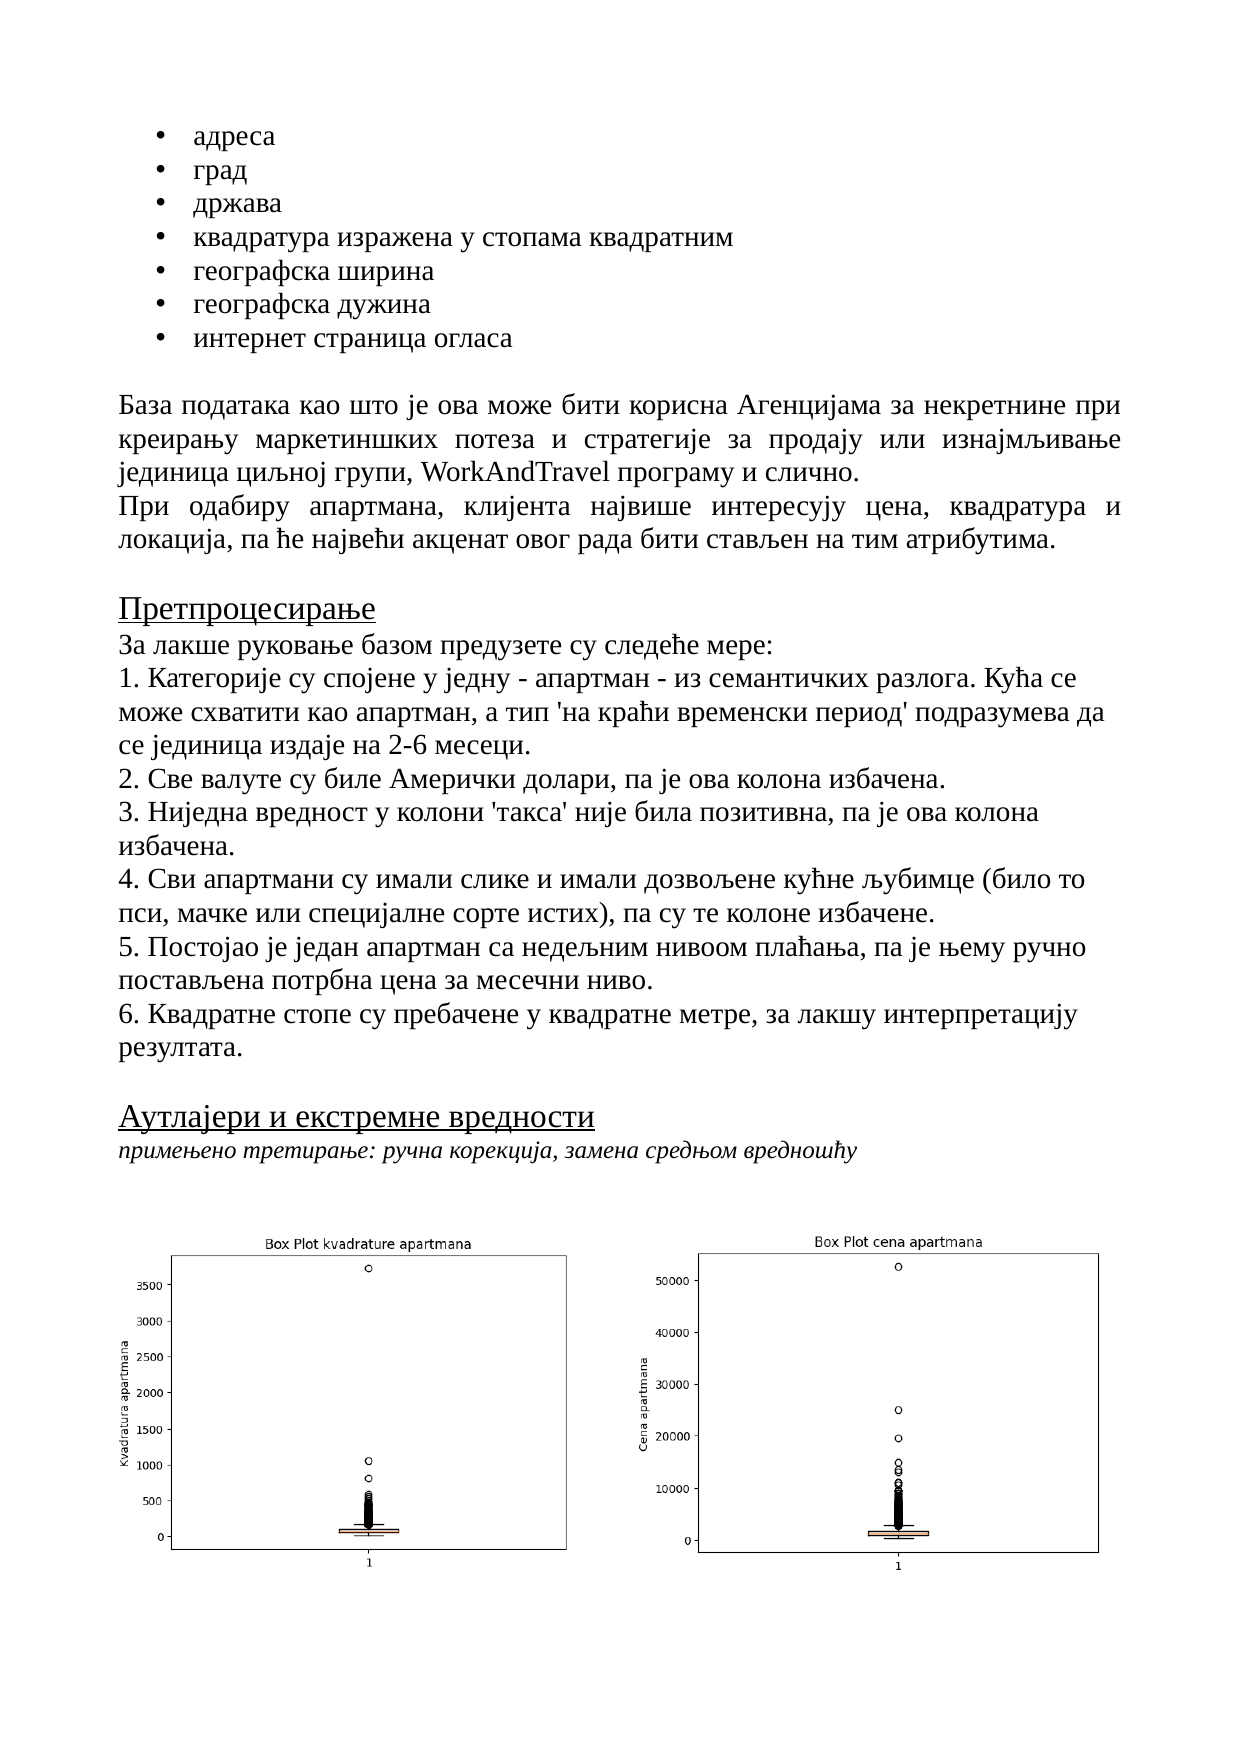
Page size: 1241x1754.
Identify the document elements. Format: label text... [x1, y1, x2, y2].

text Аутлајери и екстремне вредности [118, 1096, 1122, 1135]
text 5. Постојао је један апартман са недељним нивоом плаћања, па је њему ручно постављена потрбна цена за месечни ниво. [118, 929, 1122, 996]
list квадратура изражена у стопама квадратним [156, 219, 1122, 253]
list адреса [156, 118, 1122, 152]
list град [156, 152, 1122, 185]
picture [114, 1228, 609, 1578]
text 4. Сви апартмани су имали слике и имали дозвољене кућне љубимце (било то пси, мачке или специјалне сорте истих), па су те колоне избачене. [118, 862, 1122, 929]
picture [629, 1225, 1131, 1580]
text 3. Ниједна вредност у колони 'такса' није била позитивна, па је ова колона избачена. [118, 794, 1122, 862]
text При одабиру апартмана, клијента највише интересују цена, квадратура и локација, па ће највећи акценат овог рада бити стављен на тим атрибутима. [118, 488, 1122, 555]
list географска дужина [156, 286, 1122, 320]
list држава [156, 185, 1122, 219]
text 2. Све валуте су биле Амерички долари, па је ова колона избачена. [118, 761, 1122, 794]
text Претпроцесирање [118, 588, 1122, 627]
list географска ширина [156, 253, 1122, 286]
list интернет страница огласа [156, 320, 1122, 354]
text примењено третирање: ручна корекција, замена средњом вредношћу [118, 1135, 1122, 1163]
text База података као што је ова може бити корисна Агенцијама за некретнине при креирању маркетиншких потеза и стратегије за продају или изнајмљивање јединица циљној групи, WorkAndTravel програму и слично. [118, 387, 1122, 488]
text 6. Квадратне стопе су пребачене у квадратне метре, за лакшу интерпретацију резултата. [118, 996, 1122, 1063]
text За лакше руковање базом предузете су следеће мере: 1. Категорије су спојене у једну - апартман - из семантичких разлога. Кућа се може схватити као апартман, а тип 'на краћи временски период' подразумева да се јединица издаје на 2-6 месеци. [118, 627, 1122, 761]
